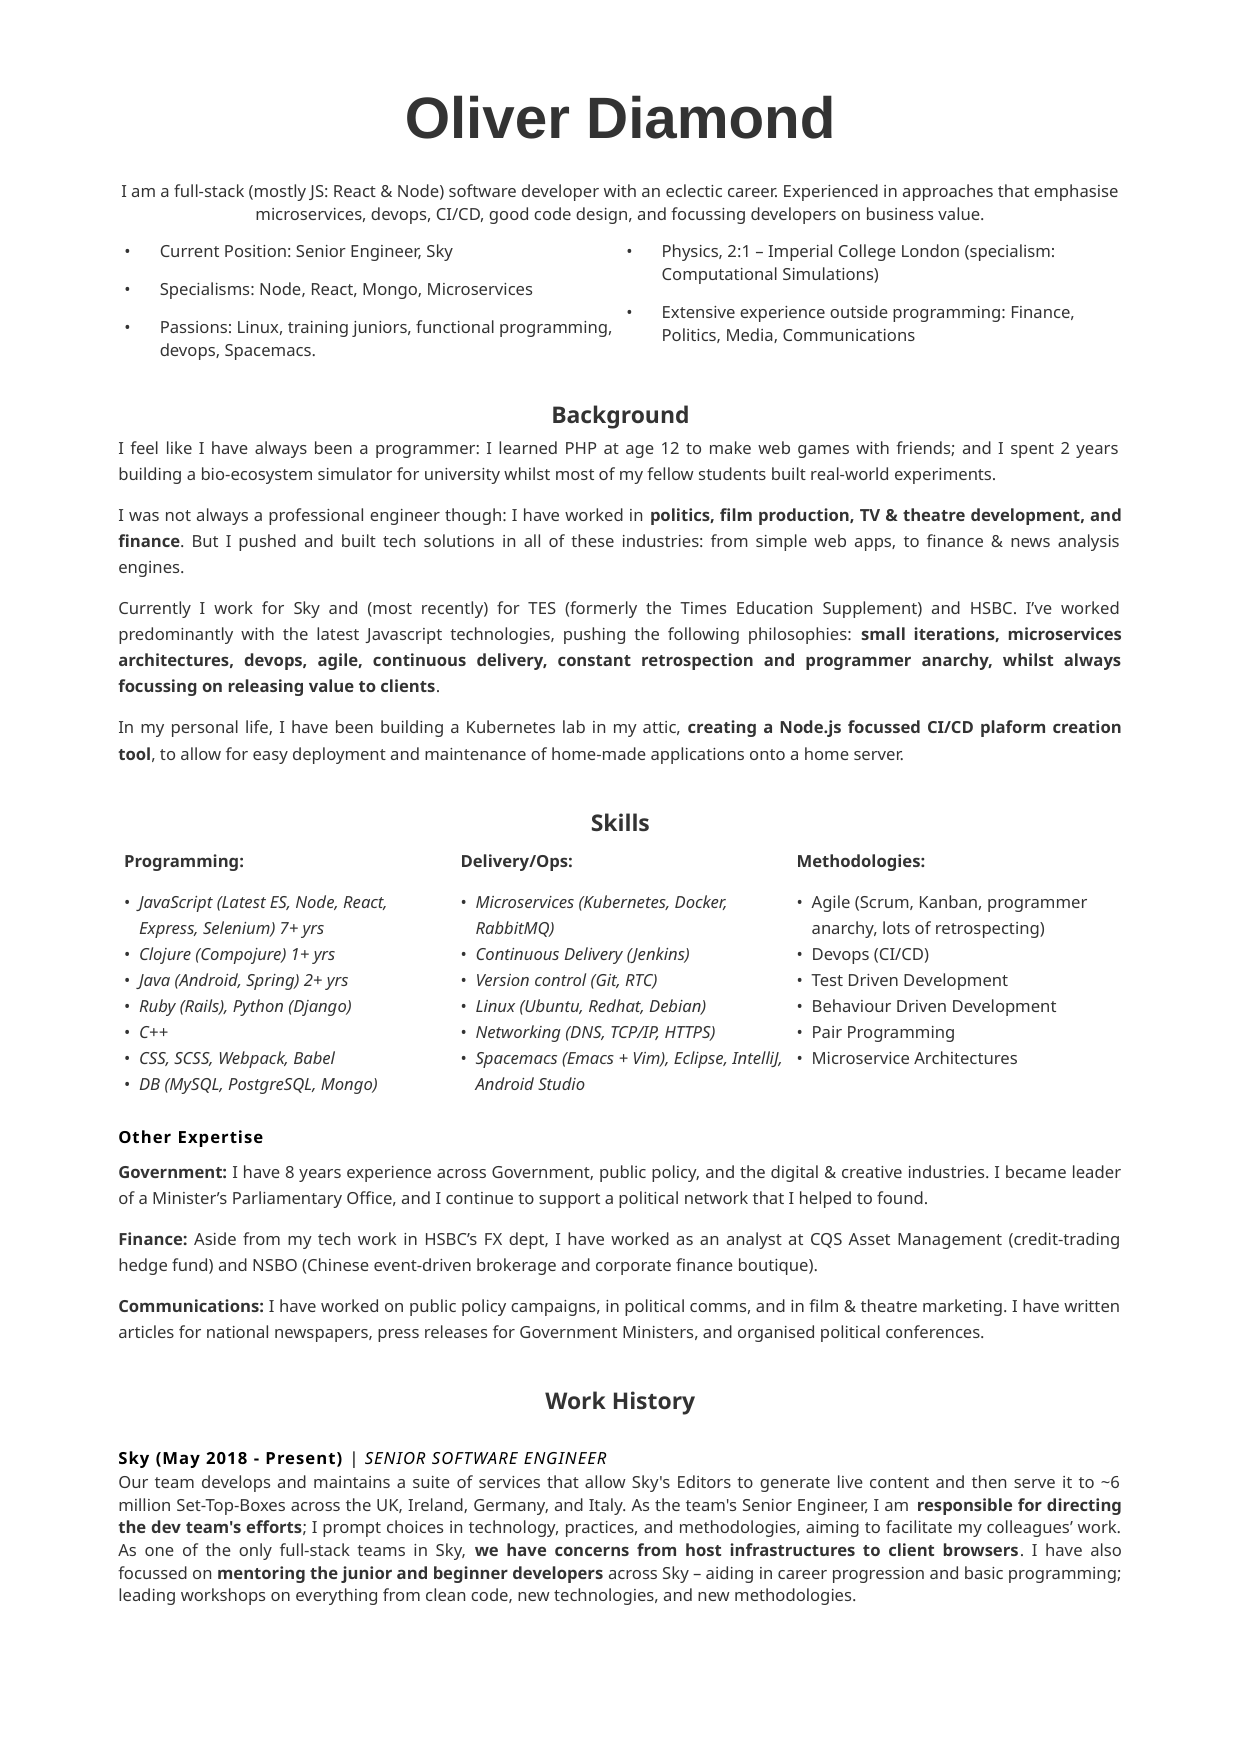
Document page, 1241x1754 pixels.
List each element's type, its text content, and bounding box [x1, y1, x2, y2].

text I was not always a professional engineer though: I have worked in politics, film production, TV & theatre development, and finance. But I pushed and built tech solutions in all of these industries: from simple web apps, to finance & news analysis engines. [118, 504, 1122, 578]
text Our team develops and maintains a suite of services that allow Sky's Editors to generate live content and then serve it to ~6 million Set-Top-Boxes across the UK, Ireland, Germany, and Italy. As the team's Senior Engineer, I am responsible for directing the dev team's efforts; I prompt choices in technology, practices, and methodologies, aiming to facilitate my colleagues’ work. As one of the only full-stack teams in Sky, we have concerns from host infrastructures to client browsers. I have also focussed on mentoring the junior and beginner developers across Sky – aiding in career progression and basic programming; leading workshops on everything from clean code, new technologies, and new methodologies. [118, 1470, 1122, 1607]
subtitle Other Expertise [118, 1126, 1122, 1148]
subtitle Background [118, 399, 1122, 431]
list Passions: Linux, training juniors, functional programming, devops, Spacemacs. [124, 315, 620, 361]
list Current Position: Senior Engineer, Sky [124, 240, 620, 263]
table_header Methodologies: Agile (Scrum, Kanban, programmer anarchy, lots of retrospecting) Devops (CI/CD) Test Driven Development Behaviour Driven Development Pair Programming Microservice Architectures [791, 844, 1122, 1107]
subtitle Work History [118, 1385, 1122, 1416]
subtitle Sky (May 2018 - Present) | SENIOR SOFTWARE ENGINEER [118, 1446, 1122, 1469]
list Specialisms: Node, React, Mongo, Microservices [124, 278, 620, 300]
text Finance: Aside from my tech work in HSBC’s FX dept, I have worked as an analyst at CQS Asset Management (credit-trading hedge fund) and NSBO (Chinese event-driven brokerage and corporate finance boutique). [118, 1227, 1122, 1276]
text Currently I work for Sky and (most recently) for TES (formerly the Times Education Supplement) and HSBC. I’ve worked predominantly with the latest Javascript technologies, pushing the following philosophies: small iterations, microservices architectures, devops, agile, continuous delivery, constant retrospection and programmer anarchy, whilst always focussing on releasing value to clients. [118, 597, 1122, 698]
list Physics, 2:1 – Imperial College London (specialism: Computational Simulations) [626, 240, 1122, 285]
text In my personal life, I have been building a Kubernetes lab in my attic, creating a Node.js focussed CI/CD plaform creation tool, to allow for easy deployment and maintenance of home-made applications onto a home server. [118, 716, 1122, 765]
text I feel like I have always been a programmer: I learned PHP at age 12 to make web games with friends; and I spent 2 years building a bio-ecosystem simulator for university whilst most of my fellow students built real-world experiments. [118, 437, 1122, 485]
list Extensive experience outside programming: Finance, Politics, Media, Communications [626, 300, 1122, 346]
text Government: I have 8 years experience across Government, public policy, and the digital & creative industries. I became leader of a Minister’s Parliamentary Office, and I continue to support a political network that I helped to found. [118, 1160, 1122, 1209]
title Oliver Diamond [118, 84, 1122, 151]
subtitle Skills [118, 807, 1122, 838]
table_header Programming: JavaScript (Latest ES, Node, React, Express, Selenium) 7+ yrs Clojure (Compojure) 1+ yrs Java (Android, Spring) 2+ yrs Ruby (Rails), Python (Django) C++ CSS, SCSS, Webpack, Babel DB (MySQL, PostgreSQL, Mongo) [118, 844, 454, 1107]
text I am a full-stack (mostly JS: React & Node) software developer with an eclectic career. Experienced in approaches that emphasise microservices, devops, CI/CD, good code design, and focussing developers on business value. [118, 179, 1122, 225]
text Communications: I have worked on public policy campaigns, in political comms, and in film & theatre marketing. I have written articles for national newspapers, press releases for Government Ministers, and organised political conferences. [118, 1294, 1122, 1343]
table_header Delivery/Ops: Microservices (Kubernetes, Docker, RabbitMQ) Continuous Delivery (Jenkins) Version control (Git, RTC) Linux (Ubuntu, Redhat, Debian) Networking (DNS, TCP/IP, HTTPS) Spacemacs (Emacs + Vim), Eclipse, IntelliJ, Android Studio [455, 844, 791, 1107]
